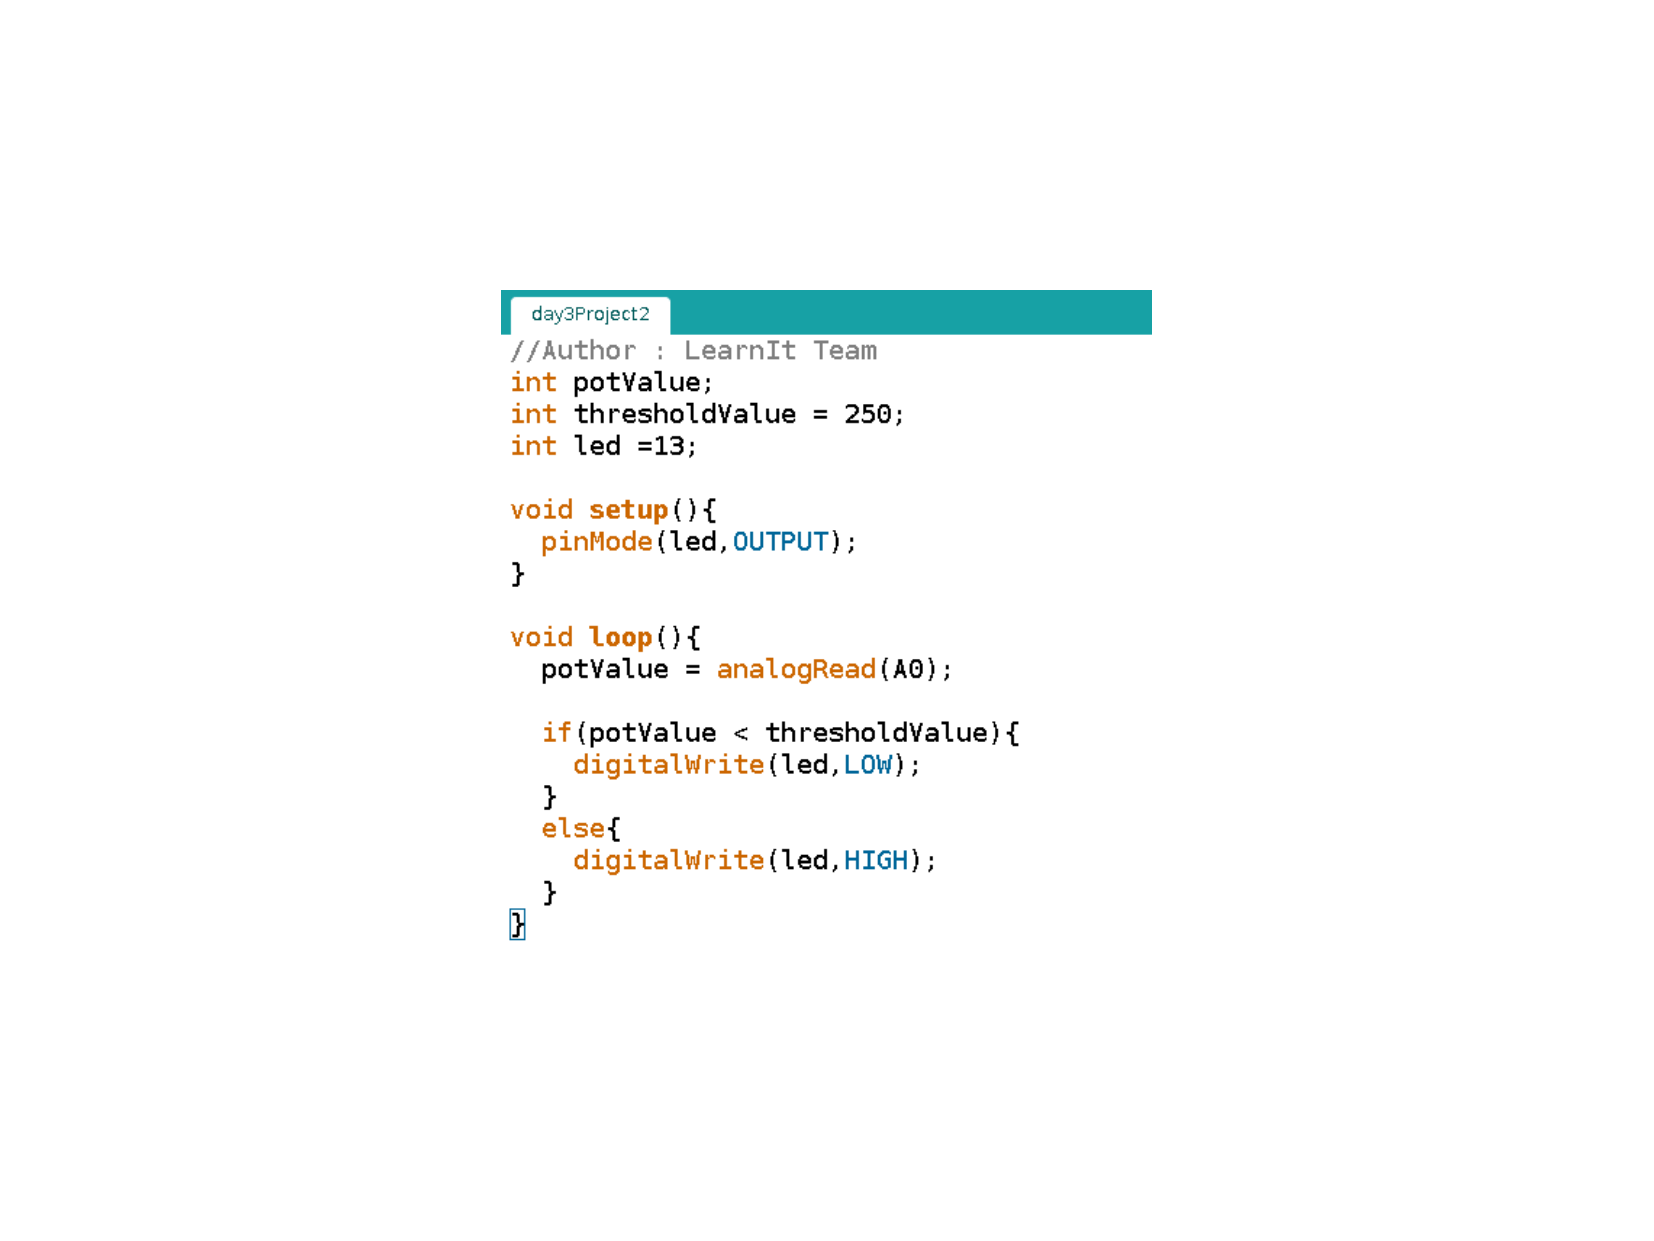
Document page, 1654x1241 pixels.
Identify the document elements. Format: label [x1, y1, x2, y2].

picture [501, 290, 1152, 1010]
